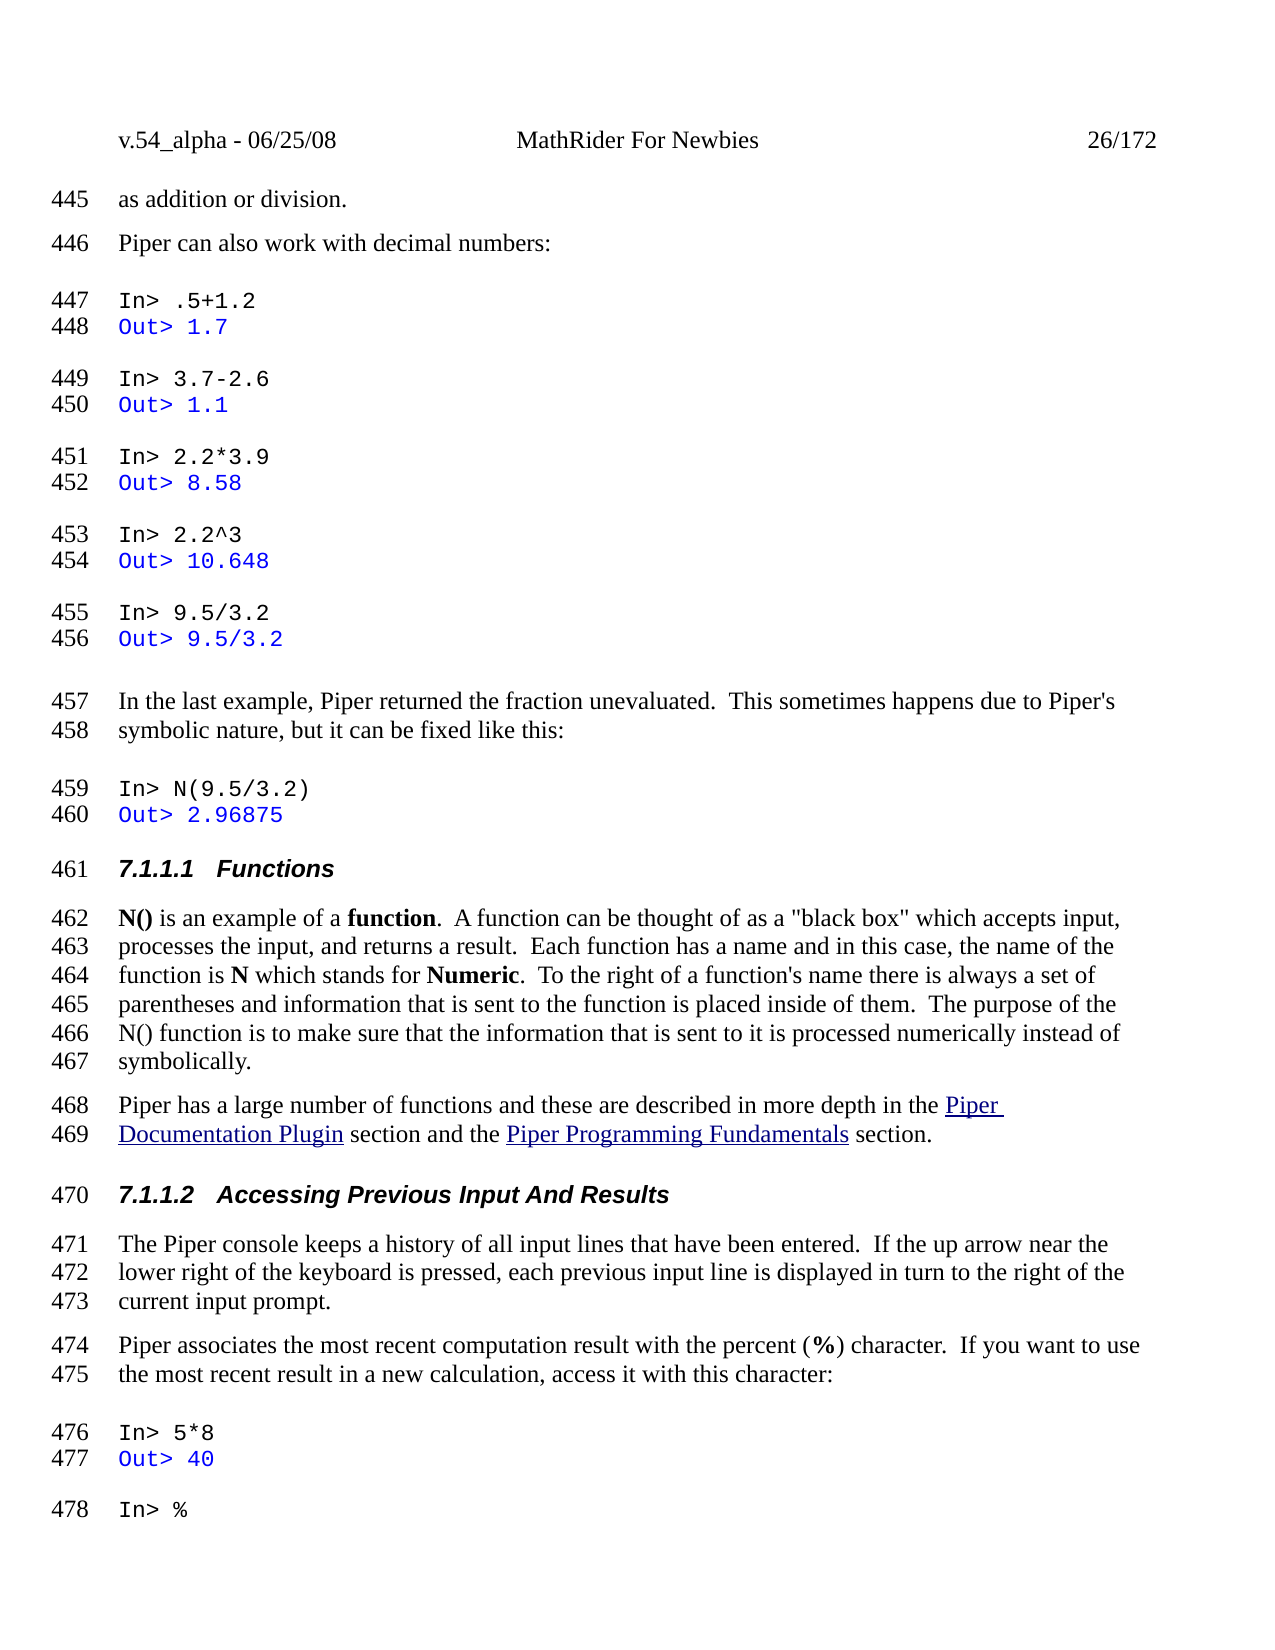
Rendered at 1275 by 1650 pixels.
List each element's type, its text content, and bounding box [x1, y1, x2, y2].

text Piper has a large number of functions and these are described in more depth in the Piper Documentation Plugin section and the Piper Programming Fundamentals section. [118, 1090, 1157, 1148]
text Out> 1.7 [118, 316, 1157, 342]
text Out> 8.58 [118, 471, 1157, 497]
text Out> 1.1 [118, 393, 1157, 419]
text Out> 40 [118, 1447, 1157, 1473]
text In> 2.2*3.9 [118, 445, 1157, 471]
text Out> 2.96875 [118, 803, 1157, 829]
subtitle Functions [118, 854, 1157, 883]
text In> 5*8 [118, 1421, 1157, 1447]
text In the last example, Piper returned the fraction unevaluated. This sometimes happens due to Piper's symbolic nature, but it can be fixed like this: [118, 686, 1157, 744]
text Out> 9.5/3.2 [118, 627, 1157, 653]
text In> .5+1.2 [118, 290, 1157, 316]
text In> 9.5/3.2 [118, 601, 1157, 627]
text Out> 10.648 [118, 549, 1157, 575]
text In> % [118, 1499, 1157, 1525]
text Piper can also work with decimal numbers: [118, 228, 1157, 256]
text In> 2.2^3 [118, 523, 1157, 549]
text The Piper console keeps a history of all input lines that have been entered. If the up arrow near the lower right of the keyboard is pressed, each previous input line is displayed in turn to the right of the current input prompt. [118, 1229, 1157, 1315]
text N() is an example of a function. A function can be thought of as a "black box" which accepts input, processes the input, and returns a result. Each function has a name and in this case, the name of the function is N which stands for Numeric. To the right of a function's name there is always a set of parentheses and information that is sent to the function is placed inside of them. The purpose of the N() function is to make sure that the information that is sent to it is processed numerically instead of symbolically. [118, 903, 1157, 1075]
text as addition or division. [118, 184, 1157, 213]
subtitle Accessing Previous Input And Results [118, 1180, 1157, 1209]
text In> 3.7-2.6 [118, 368, 1157, 393]
text In> N(9.5/3.2) [118, 777, 1157, 803]
text Piper associates the most recent computation result with the percent (%) character. If you want to use the most recent result in a new calculation, access it with this character: [118, 1330, 1157, 1387]
